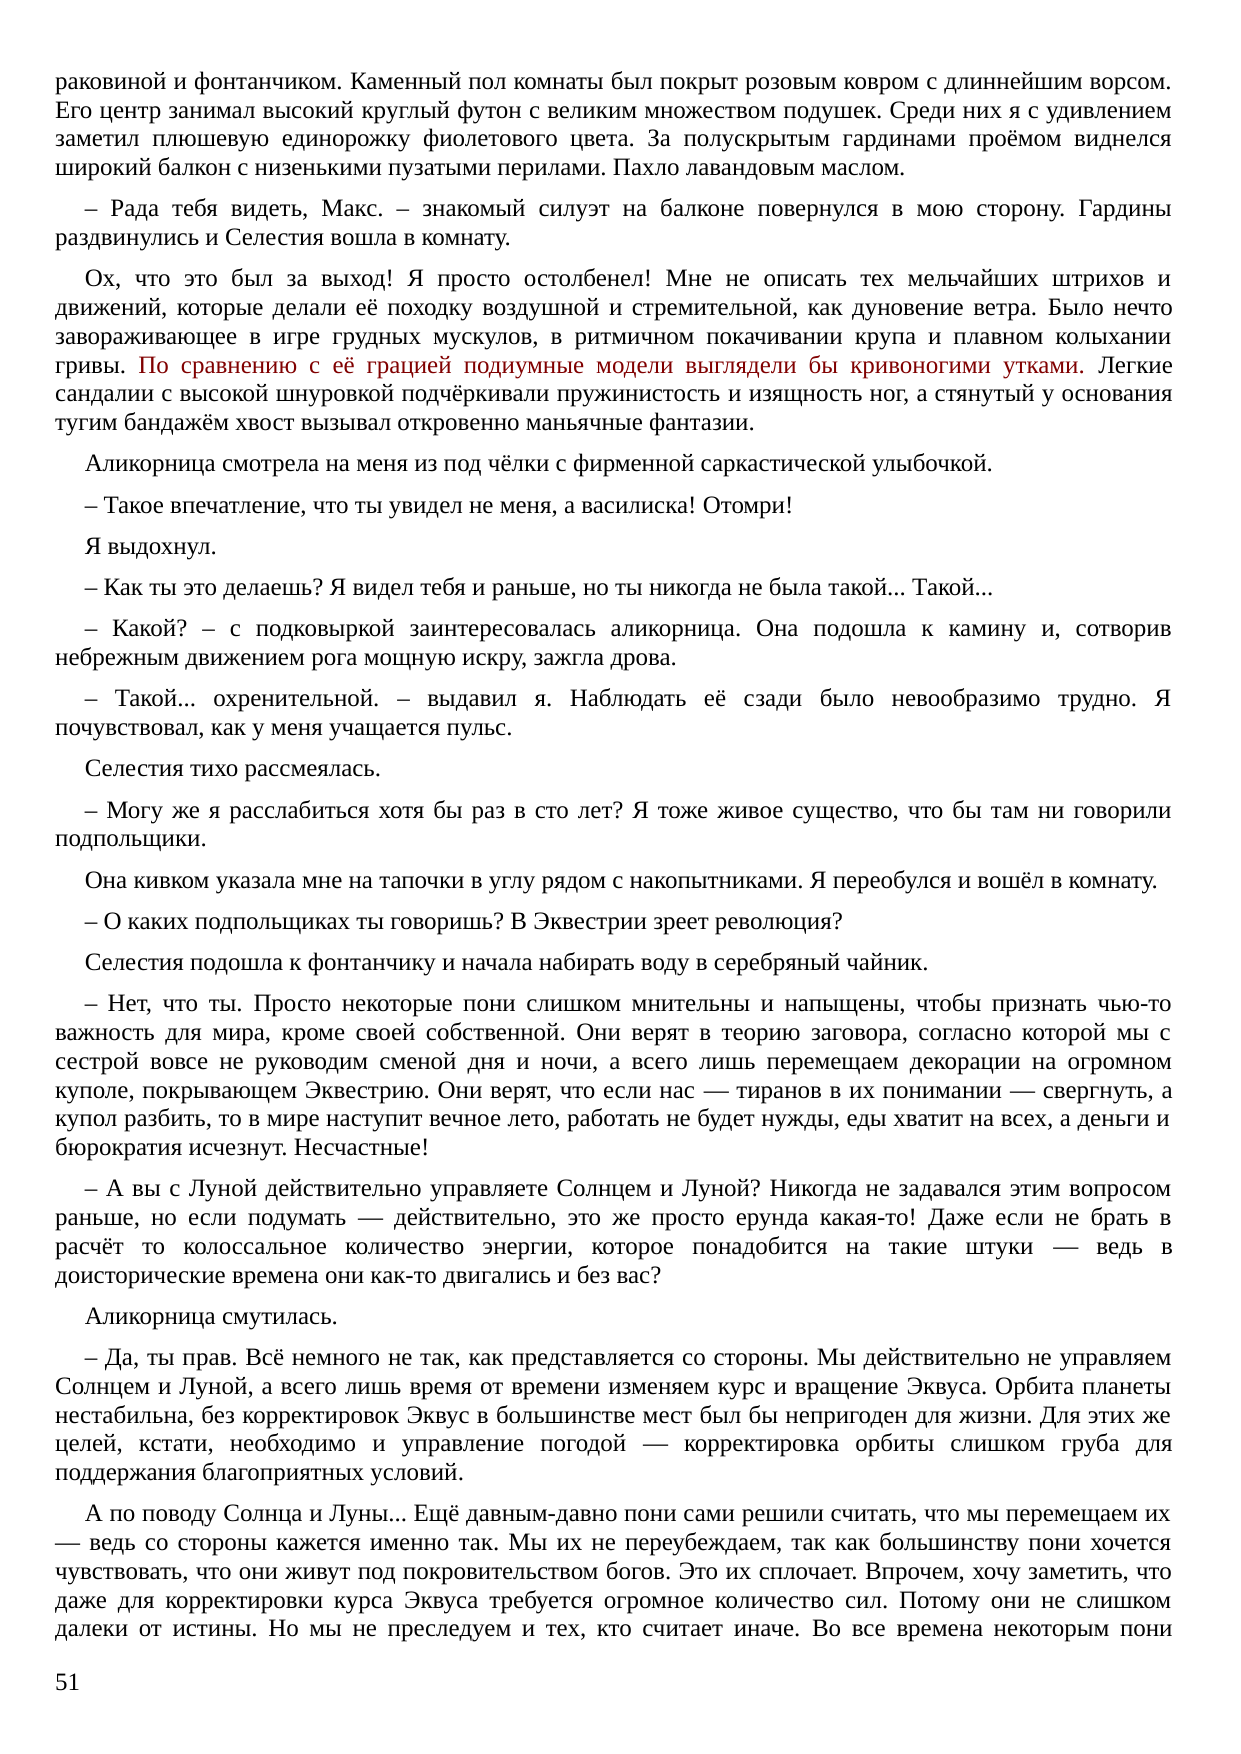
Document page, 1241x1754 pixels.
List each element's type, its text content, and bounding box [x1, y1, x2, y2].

text – Как ты это делаешь? Я видел тебя и раньше, но ты никогда не была такой... Такой... [55, 572, 1173, 601]
text Я выдохнул. [55, 531, 1173, 560]
text – О каких подпольщиках ты говоришь? В Эквестрии зреет революция? [55, 906, 1173, 935]
text – Нет, что ты. Просто некоторые пони слишком мнительны и напыщены, чтобы признать чью-то важность для мира, кроме своей собственной. Они верят в теорию заговора, согласно которой мы с сестрой вовсе не руководим сменой дня и ночи, а всего лишь перемещаем декорации на огромном куполе, покрывающем Эквестрию. Они верят, что если нас — тиранов в их понимании — свергнуть, а купол разбить, то в мире наступит вечное лето, работать не будет нужды, еды хватит на всех, а деньги и бюрократия исчезнут. Несчастные! [55, 988, 1173, 1161]
text Аликорница смотрела на меня из под чёлки с фирменной саркастической улыбочкой. [55, 448, 1173, 477]
text – Какой? – с подковыркой заинтересовалась аликорница. Она подошла к камину и, сотворив небрежным движением рога мощную искру, зажгла дрова. [55, 613, 1173, 671]
text – Могу же я расслабиться хотя бы раз в сто лет? Я тоже живое существо, что бы там ни говорили подпольщики. [55, 795, 1173, 852]
text Селестия тихо рассмеялась. [55, 753, 1173, 782]
text раковиной и фонтанчиком. Каменный пол комнаты был покрыт розовым ковром с длиннейшим ворсом. Его центр занимал высокий круглый футон с великим множеством подушек. Среди них я с удивлением заметил плюшевую единорожку фиолетового цвета. За полускрытым гардинами проёмом виднелся широкий балкон с низенькими пузатыми перилами. Пахло лавандовым маслом. [55, 66, 1173, 181]
text – Да, ты прав. Всё немного не так, как представляется со стороны. Мы действительно не управляем Солнцем и Луной, а всего лишь время от времени изменяем курс и вращение Эквуса. Орбита планеты нестабильна, без корректировок Эквус в большинстве мест был бы непригоден для жизни. Для этих же целей, кстати, необходимо и управление погодой — корректировка орбиты слишком груба для поддержания благоприятных условий. [55, 1342, 1173, 1486]
text Селестия подошла к фонтанчику и начала набирать воду в серебряный чайник. [55, 947, 1173, 976]
text Аликорница смутилась. [55, 1301, 1173, 1330]
text – Такой... охренительной. – выдавил я. Наблюдать её сзади было невообразимо трудно. Я почувствовал, как у меня учащается пульс. [55, 683, 1173, 741]
text Она кивком указала мне на тапочки в углу рядом с накопытниками. Я переобулся и вошёл в комнату. [55, 865, 1173, 893]
text – А вы с Луной действительно управляете Солнцем и Луной? Никогда не задавался этим вопросом раньше, но если подумать — действительно, это же просто ерунда какая-то! Даже если не брать в расчёт то колоссальное количество энергии, которое понадобится на такие штуки — ведь в доисторические времена они как-то двигались и без вас? [55, 1173, 1173, 1288]
text – Такое впечатление, что ты увидел не меня, а василиска! Отомри! [55, 490, 1173, 518]
text А по поводу Солнца и Луны... Ещё давным-давно пони сами решили считать, что мы перемещаем их — ведь со стороны кажется именно так. Мы их не переубеждаем, так как большинству пони хочется чувствовать, что они живут под покровительством богов. Это их сплочает. Впрочем, хочу заметить, что даже для корректировки курса Эквуса требуется огромное количество сил. Потому они не слишком далеки от истины. Но мы не преследуем и тех, кто считает иначе. Во все времена некоторым пони [55, 1498, 1173, 1642]
text Ох, что это был за выход! Я просто остолбенел! Мне не описать тех мельчайших штрихов и движений, которые делали её походку воздушной и стремительной, как дуновение ветра. Было нечто завораживающее в игре грудных мускулов, в ритмичном покачивании крупа и плавном колыхании гривы. По сравнению с её грацией подиумные модели выглядели бы кривоногими утками. Легкие сандалии с высокой шнуровкой подчёркивали пружинистость и изящность ног, а стянутый у основания тугим бандажём хвост вызывал откровенно маньячные фантазии. [55, 263, 1173, 436]
text – Рада тебя видеть, Макс. – знакомый силуэт на балконе повернулся в мою сторону. Гардины раздвинулись и Селестия вошла в комнату. [55, 193, 1173, 251]
